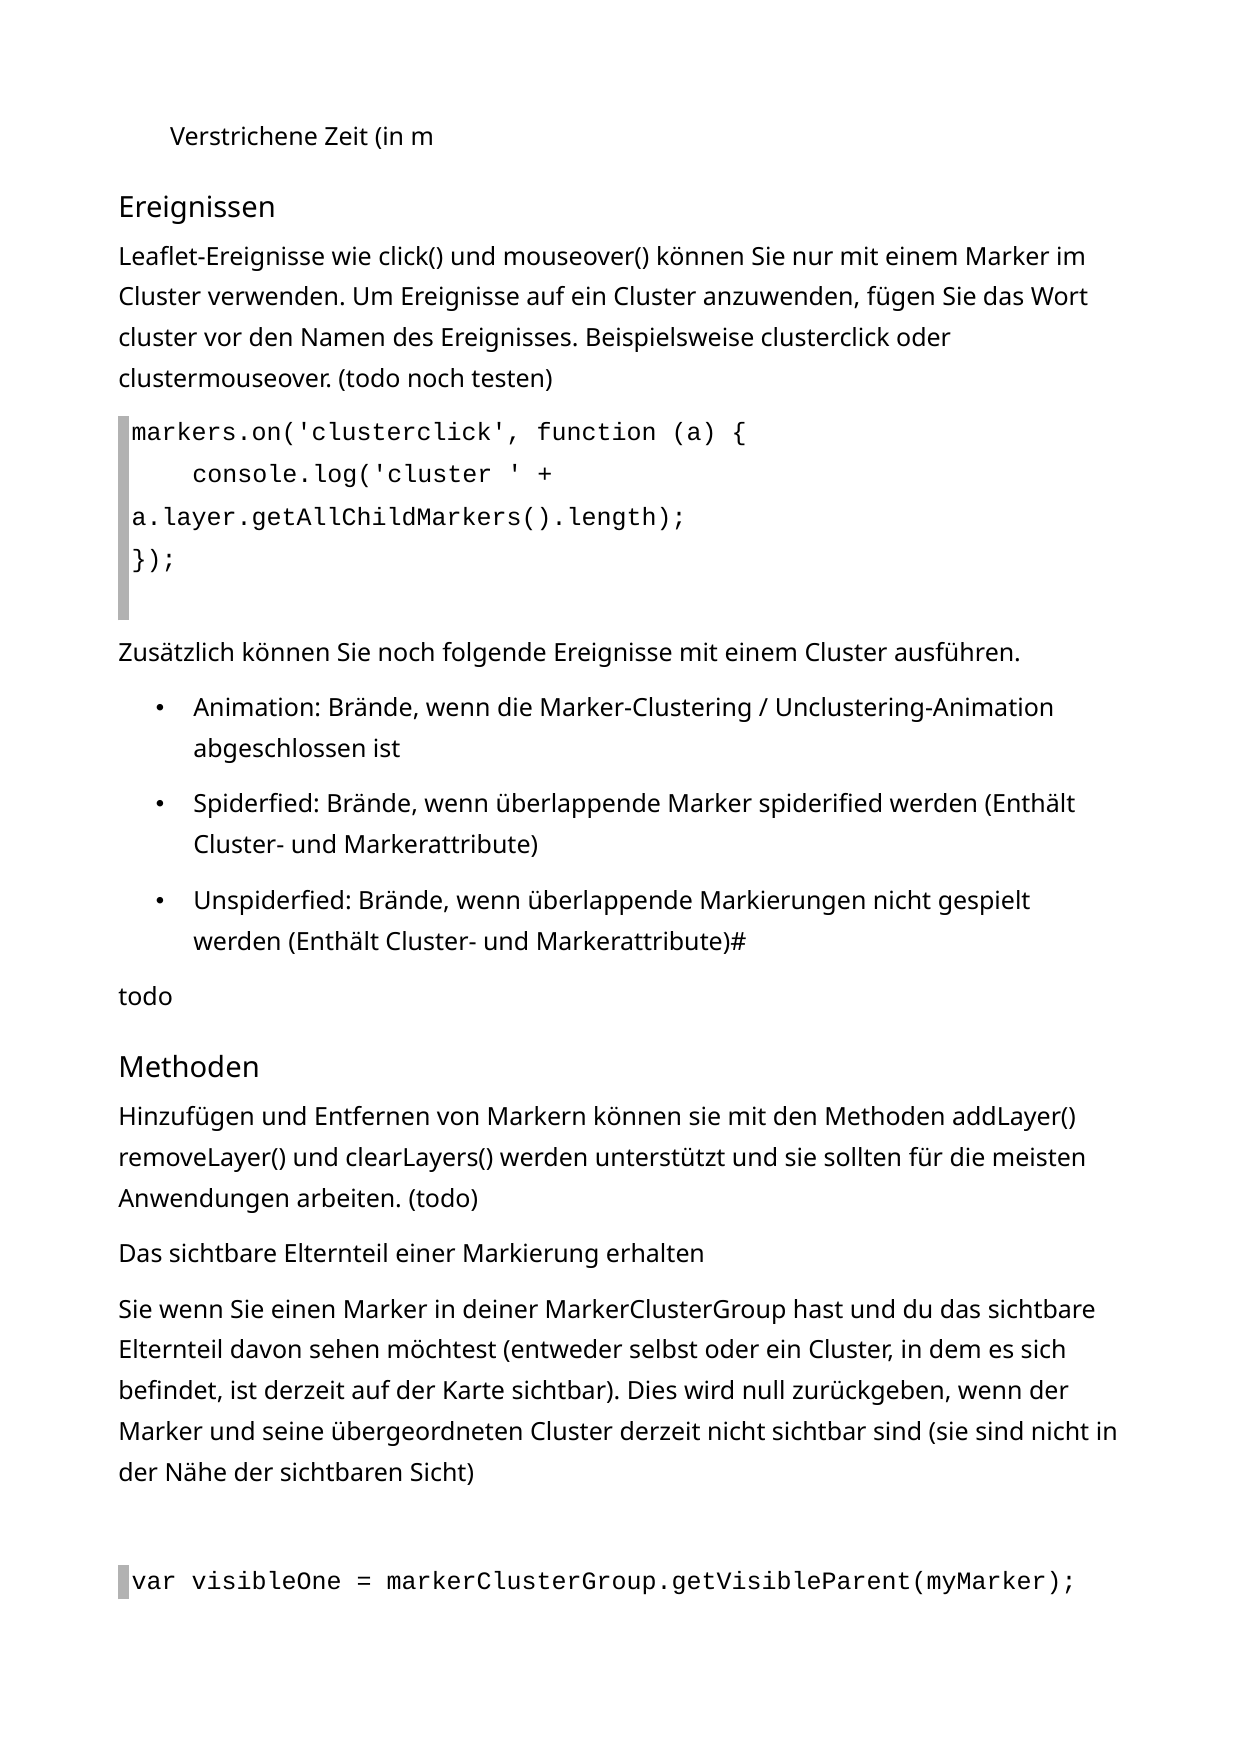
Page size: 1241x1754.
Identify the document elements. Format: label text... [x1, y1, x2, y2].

text Verstrichene Zeit (in m [118, 118, 1122, 152]
list Animation: Brände, wenn die Marker-Clustering / Unclustering-Animation abgeschlossen ist [156, 690, 1122, 765]
text Zusätzlich können Sie noch folgende Ereignisse mit einem Cluster ausführen. [118, 634, 1122, 668]
text markers.on('clusterclick', function (a) { [129, 416, 1122, 447]
list Spiderfied: Brände, wenn überlappende Marker spiderified werden (Enthält Cluster- und Markerattribute) [156, 786, 1122, 861]
text Leaflet-Ereignisse wie click() und mouseover() können Sie nur mit einem Marker im Cluster verwenden. Um Ereignisse auf ein Cluster anzuwenden, fügen Sie das Wort cluster vor den Namen des Ereignisses. Beispielsweise clusterclick oder clustermouseover. (todo noch testen) [118, 238, 1122, 395]
subtitle Ereignissen [118, 186, 1122, 226]
text Hinzufügen und Entfernen von Markern können sie mit den Methoden addLayer() removeLayer() und clearLayers() werden unterstützt und sie sollten für die meisten Anwendungen arbeiten. (todo) [118, 1099, 1122, 1214]
text Das sichtbare Elternteil einer Markierung erhalten [118, 1236, 1122, 1270]
text todo [118, 979, 1122, 1013]
list Unspiderfied: Brände, wenn überlappende Markierungen nicht gespielt werden (Enthält Cluster- und Markerattribute)# [156, 882, 1122, 957]
text console.log('cluster ' + a.layer.getAllChildMarkers().length); [129, 459, 1122, 532]
text }); [129, 544, 1122, 575]
text Sie wenn Sie einen Marker in deiner MarkerClusterGroup hast und du das sichtbare Elternteil davon sehen möchtest (entweder selbst oder ein Cluster, in dem es sich befindet, ist derzeit auf der Karte sichtbar). Dies wird null zurückgeben, wenn der Marker und seine übergeordneten Cluster derzeit nicht sichtbar sind (sie sind nicht in der Nähe der sichtbaren Sicht) [118, 1291, 1122, 1489]
text var visibleOne = markerClusterGroup.getVisibleParent(myMarker); [129, 1565, 1122, 1599]
subtitle Methoden [118, 1047, 1122, 1086]
